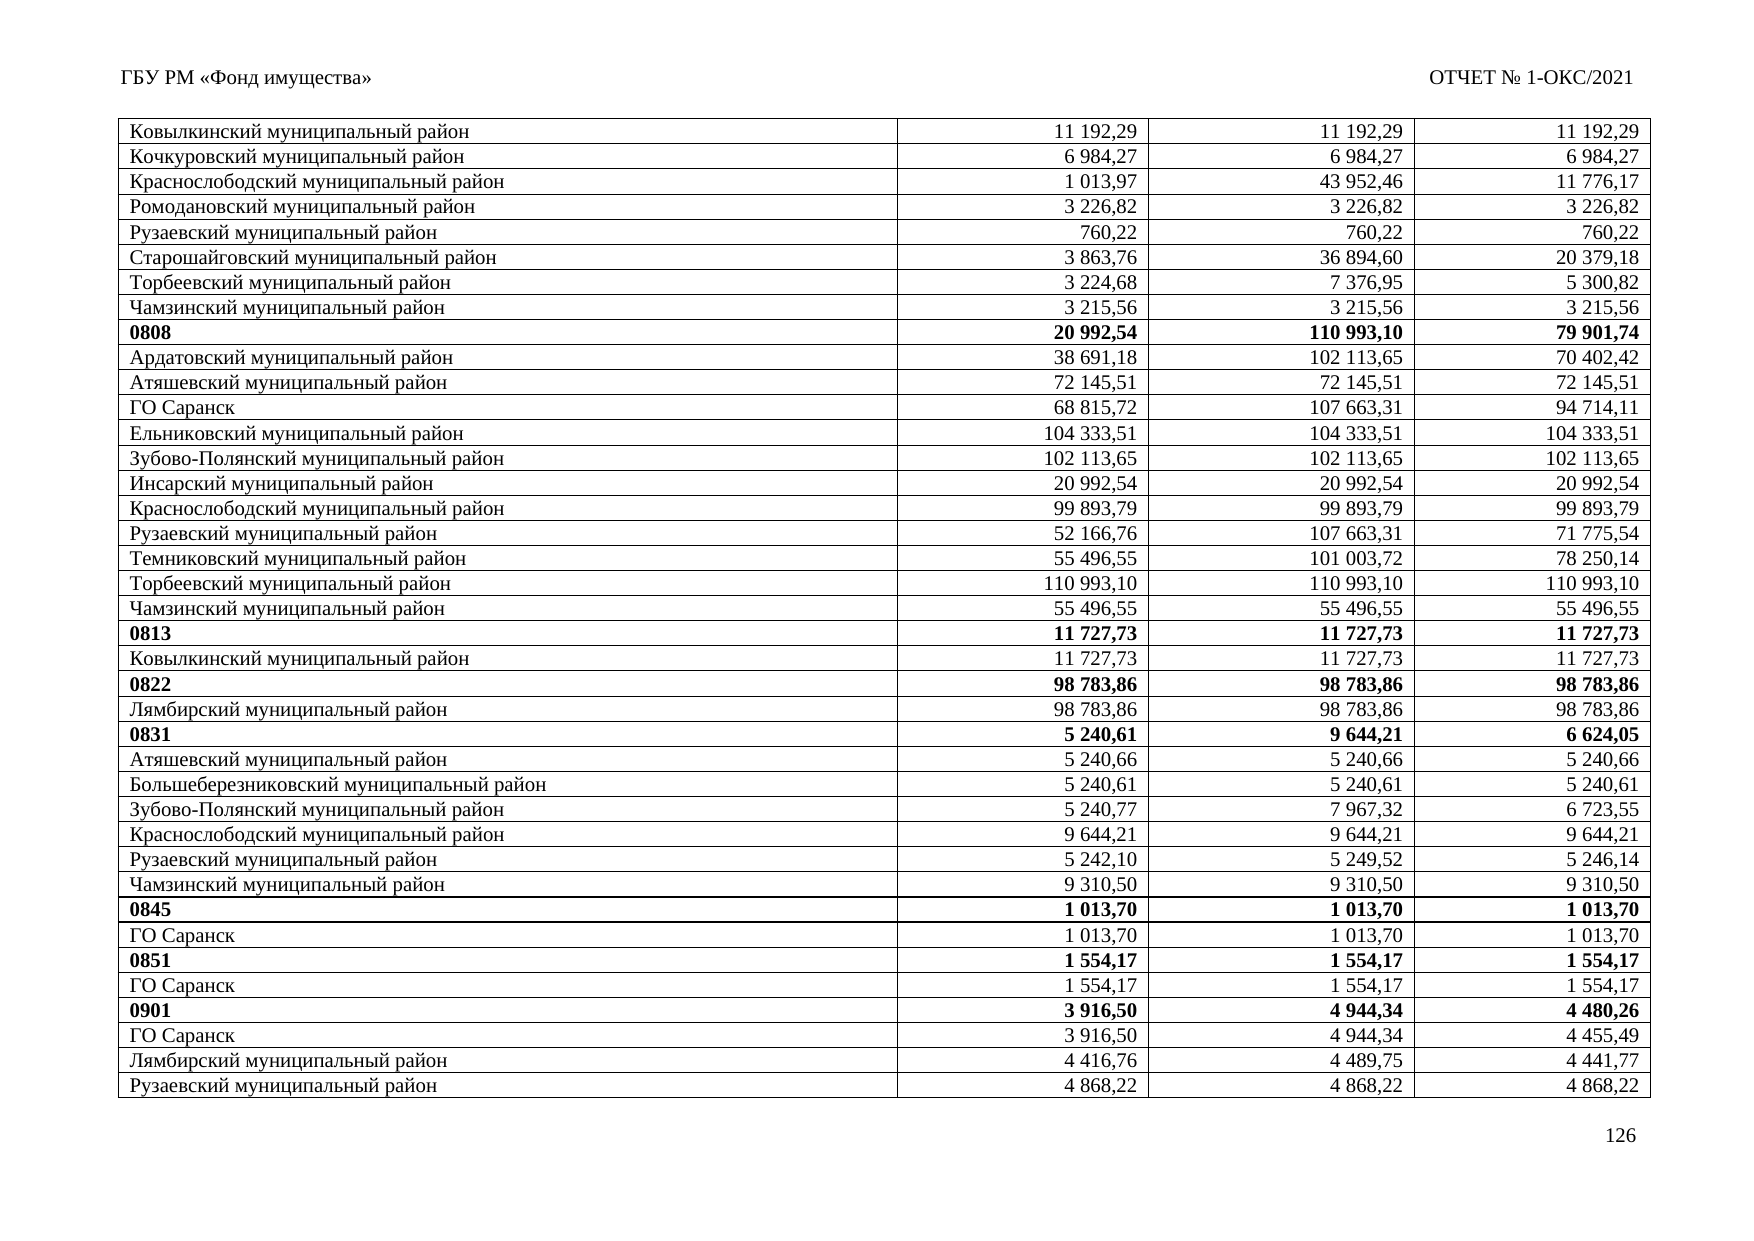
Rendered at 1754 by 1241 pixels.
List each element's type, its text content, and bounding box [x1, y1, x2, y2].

table_cell 1 013,70 [898, 898, 1148, 921]
table_cell 9 644,21 [1149, 822, 1414, 846]
table_cell 94 714,11 [1415, 395, 1650, 419]
table_cell 110 993,10 [898, 571, 1148, 595]
table_cell 5 300,82 [1415, 270, 1650, 294]
table_cell 5 240,61 [1415, 772, 1650, 796]
table_cell 9 310,50 [1149, 872, 1414, 896]
table_cell 98 783,86 [1415, 671, 1650, 696]
table_cell Зубово-Полянский муниципальный район [119, 797, 897, 821]
table_cell 11 727,73 [898, 646, 1148, 670]
table_cell Ельниковский муниципальный район [119, 420, 897, 444]
table_cell 36 894,60 [1149, 245, 1414, 269]
table_cell 71 775,54 [1415, 521, 1650, 545]
table_cell 72 145,51 [898, 370, 1148, 394]
table_cell 38 691,18 [898, 345, 1148, 369]
table_cell 4 944,34 [1149, 1023, 1414, 1047]
table_cell 55 496,55 [898, 596, 1148, 620]
table_cell 11 727,73 [1149, 646, 1414, 670]
table_cell Чамзинский муниципальный район [119, 872, 897, 896]
table_cell Краснослободский муниципальный район [119, 496, 897, 520]
table_cell 4 868,22 [1415, 1073, 1650, 1097]
table_cell 5 240,61 [898, 722, 1148, 746]
table_cell 99 893,79 [1415, 496, 1650, 520]
table_cell 4 455,49 [1415, 1023, 1650, 1047]
table_cell 5 240,77 [898, 797, 1148, 821]
table_cell 1 554,17 [1149, 948, 1414, 972]
table_cell 102 113,65 [1415, 446, 1650, 469]
table_cell 3 226,82 [898, 195, 1148, 218]
table_cell 1 013,70 [1415, 898, 1650, 921]
table_cell 70 402,42 [1415, 345, 1650, 369]
table_cell Рузаевский муниципальный район [119, 220, 897, 244]
table_cell Старошайговский муниципальный район [119, 245, 897, 269]
table_cell 55 496,55 [1149, 596, 1414, 620]
table_cell ГО Саранск [119, 395, 897, 419]
table_cell Ардатовский муниципальный район [119, 345, 897, 369]
table_cell 1 554,17 [1415, 973, 1650, 997]
table_cell Ковылкинский муниципальный район [119, 119, 897, 143]
table_cell 98 783,86 [1149, 671, 1414, 696]
table_cell 1 554,17 [1415, 948, 1650, 972]
table_cell Кочкуровский муниципальный район [119, 144, 897, 168]
table_cell 4 868,22 [1149, 1073, 1414, 1097]
table_cell 0901 [119, 998, 897, 1022]
table_cell 6 723,55 [1415, 797, 1650, 821]
table_cell 760,22 [898, 220, 1148, 244]
table_cell 6 984,27 [1415, 144, 1650, 168]
table_cell 78 250,14 [1415, 546, 1650, 570]
table_cell Атяшевский муниципальный район [119, 747, 897, 771]
table_cell Инсарский муниципальный район [119, 471, 897, 495]
table_cell 104 333,51 [1149, 420, 1414, 444]
table_cell 1 013,70 [1415, 923, 1650, 947]
table_cell 5 240,61 [1149, 772, 1414, 796]
table_cell 20 992,54 [898, 471, 1148, 495]
table_cell 101 003,72 [1149, 546, 1414, 570]
table_cell ГО Саранск [119, 973, 897, 997]
table_cell Большеберезниковский муниципальный район [119, 772, 897, 796]
table_cell Рузаевский муниципальный район [119, 1073, 897, 1097]
table_cell 99 893,79 [898, 496, 1148, 520]
table_cell 9 310,50 [1415, 872, 1650, 896]
table_cell 11 727,73 [1149, 621, 1414, 645]
table_cell 4 441,77 [1415, 1048, 1650, 1072]
table_cell Торбеевский муниципальный район [119, 571, 897, 595]
table_cell 9 644,21 [1149, 722, 1414, 746]
table_cell 3 226,82 [1415, 195, 1650, 218]
table_cell 79 901,74 [1415, 320, 1650, 344]
table_cell 3 863,76 [898, 245, 1148, 269]
table_cell 11 727,73 [1415, 646, 1650, 670]
table_cell 110 993,10 [1149, 571, 1414, 595]
table_cell 1 554,17 [898, 948, 1148, 972]
table_cell 11 727,73 [1415, 621, 1650, 645]
table_cell 3 916,50 [898, 998, 1148, 1022]
table_cell 5 242,10 [898, 847, 1148, 871]
table_cell Ковылкинский муниципальный район [119, 646, 897, 670]
table_cell 55 496,55 [1415, 596, 1650, 620]
table_cell 6 984,27 [898, 144, 1148, 168]
table_cell 43 952,46 [1149, 169, 1414, 193]
table_cell 20 992,54 [1415, 471, 1650, 495]
table_cell 5 240,66 [1415, 747, 1650, 771]
table_cell 0851 [119, 948, 897, 972]
table_cell 5 240,66 [898, 747, 1148, 771]
table_cell 6 984,27 [1149, 144, 1414, 168]
table_cell 1 013,97 [898, 169, 1148, 193]
table_cell Лямбирский муниципальный район [119, 1048, 897, 1072]
table_cell 4 868,22 [898, 1073, 1148, 1097]
table_cell 760,22 [1415, 220, 1650, 244]
table_cell ГО Саранск [119, 1023, 897, 1047]
table_cell 1 554,17 [898, 973, 1148, 997]
table_cell 4 489,75 [1149, 1048, 1414, 1072]
table_cell Атяшевский муниципальный район [119, 370, 897, 394]
table_cell 5 240,61 [898, 772, 1148, 796]
table_cell 0845 [119, 898, 897, 921]
table_cell 3 215,56 [1415, 295, 1650, 319]
table_cell 98 783,86 [898, 671, 1148, 696]
table_cell 72 145,51 [1149, 370, 1414, 394]
table_cell 1 013,70 [1149, 923, 1414, 947]
table_cell Зубово-Полянский муниципальный район [119, 446, 897, 469]
table_cell 20 992,54 [898, 320, 1148, 344]
table_cell Ромодановский муниципальный район [119, 195, 897, 218]
table_cell Лямбирский муниципальный район [119, 697, 897, 721]
table_cell 7 376,95 [1149, 270, 1414, 294]
table_cell 11 192,29 [898, 119, 1148, 143]
table_cell 9 644,21 [898, 822, 1148, 846]
table_cell 7 967,32 [1149, 797, 1414, 821]
table_cell 9 310,50 [898, 872, 1148, 896]
table_cell 102 113,65 [1149, 345, 1414, 369]
table_cell 3 224,68 [898, 270, 1148, 294]
table_cell 11 192,29 [1415, 119, 1650, 143]
table_cell 98 783,86 [898, 697, 1148, 721]
table_cell Чамзинский муниципальный район [119, 596, 897, 620]
table_cell 104 333,51 [1415, 420, 1650, 444]
table_cell 4 944,34 [1149, 998, 1414, 1022]
table_cell 9 644,21 [1415, 822, 1650, 846]
table_cell 5 240,66 [1149, 747, 1414, 771]
table_cell 11 776,17 [1415, 169, 1650, 193]
table_cell 11 192,29 [1149, 119, 1414, 143]
table_cell 4 416,76 [898, 1048, 1148, 1072]
table_cell 1 013,70 [1149, 898, 1414, 921]
table_cell 0813 [119, 621, 897, 645]
table_cell 55 496,55 [898, 546, 1148, 570]
table_cell 0831 [119, 722, 897, 746]
table_cell 3 226,82 [1149, 195, 1414, 218]
table_cell 68 815,72 [898, 395, 1148, 419]
table_cell 102 113,65 [898, 446, 1148, 469]
table_cell 3 916,50 [898, 1023, 1148, 1047]
table_cell 6 624,05 [1415, 722, 1650, 746]
table_cell ГО Саранск [119, 923, 897, 947]
table_cell 110 993,10 [1149, 320, 1414, 344]
table_cell 760,22 [1149, 220, 1414, 244]
table_cell 72 145,51 [1415, 370, 1650, 394]
table_cell 98 783,86 [1149, 697, 1414, 721]
table_cell Рузаевский муниципальный район [119, 521, 897, 545]
table_cell 5 249,52 [1149, 847, 1414, 871]
table_cell 0822 [119, 671, 897, 696]
table_cell Краснослободский муниципальный район [119, 822, 897, 846]
table_cell 110 993,10 [1415, 571, 1650, 595]
table_cell 4 480,26 [1415, 998, 1650, 1022]
table_cell 0808 [119, 320, 897, 344]
table_cell 1 554,17 [1149, 973, 1414, 997]
table_cell Чамзинский муниципальный район [119, 295, 897, 319]
table_cell 20 379,18 [1415, 245, 1650, 269]
table_cell 20 992,54 [1149, 471, 1414, 495]
table_cell 5 246,14 [1415, 847, 1650, 871]
table_cell 99 893,79 [1149, 496, 1414, 520]
table_cell Торбеевский муниципальный район [119, 270, 897, 294]
table_cell 104 333,51 [898, 420, 1148, 444]
table_cell 52 166,76 [898, 521, 1148, 545]
table_cell 107 663,31 [1149, 395, 1414, 419]
table_cell 107 663,31 [1149, 521, 1414, 545]
table_cell 3 215,56 [898, 295, 1148, 319]
table_cell Рузаевский муниципальный район [119, 847, 897, 871]
table_cell 102 113,65 [1149, 446, 1414, 469]
table_cell 3 215,56 [1149, 295, 1414, 319]
table_cell 11 727,73 [898, 621, 1148, 645]
table_cell Краснослободский муниципальный район [119, 169, 897, 193]
table_cell Темниковский муниципальный район [119, 546, 897, 570]
table_cell 1 013,70 [898, 923, 1148, 947]
table_cell 98 783,86 [1415, 697, 1650, 721]
